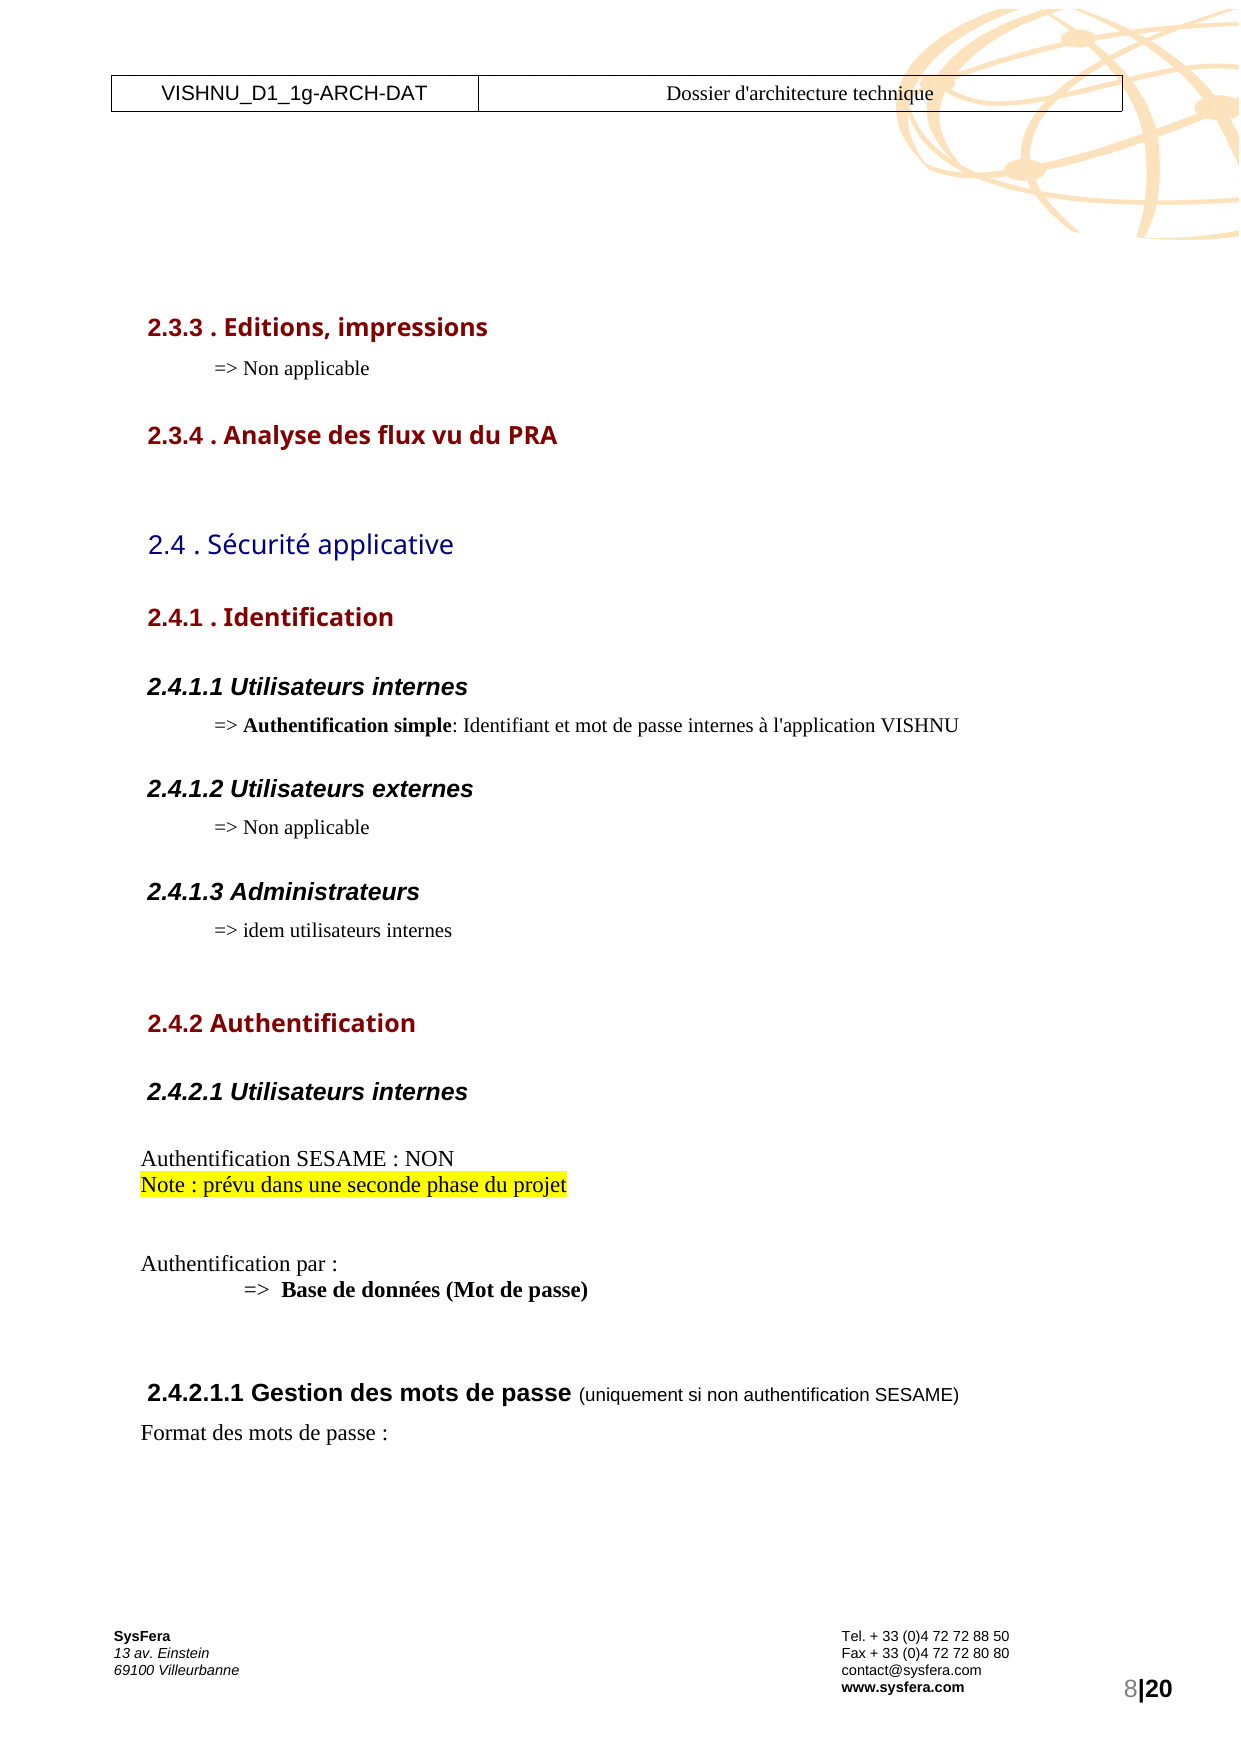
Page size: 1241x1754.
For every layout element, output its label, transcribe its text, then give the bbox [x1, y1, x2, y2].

subtitle . Editions, impressions [140, 309, 1093, 343]
subtitle Administrateurs [140, 877, 1093, 905]
text Format des mots de passe : [140, 1419, 1093, 1446]
subtitle Authentification [140, 1006, 1093, 1040]
subtitle Utilisateurs externes [140, 774, 1093, 803]
subtitle . Analyse des flux vu du PRA [140, 418, 1093, 452]
subtitle Utilisateurs internes [140, 1077, 1093, 1106]
text => idem utilisateurs internes [140, 918, 1093, 942]
text Authentification par : [140, 1250, 1093, 1277]
subtitle Gestion des mots de passe (uniquement si non authentification SESAME) [140, 1378, 1093, 1407]
picture [58, 9, 1239, 240]
text => Base de données (Mot de passe) [140, 1277, 1093, 1303]
subtitle Utilisateurs internes [140, 672, 1093, 700]
text => Authentification simple: Identifiant et mot de passe internes à l'application VISHNU [140, 713, 1093, 737]
subtitle . Identification [140, 600, 1093, 634]
text Authentification SESAME : NON [140, 1145, 1093, 1171]
subtitle . Sécurité applicative [140, 526, 1093, 563]
text => Non applicable [140, 815, 1093, 839]
text Note : prévu dans une seconde phase du projet [140, 1171, 1093, 1197]
text => Non applicable [140, 356, 1093, 380]
